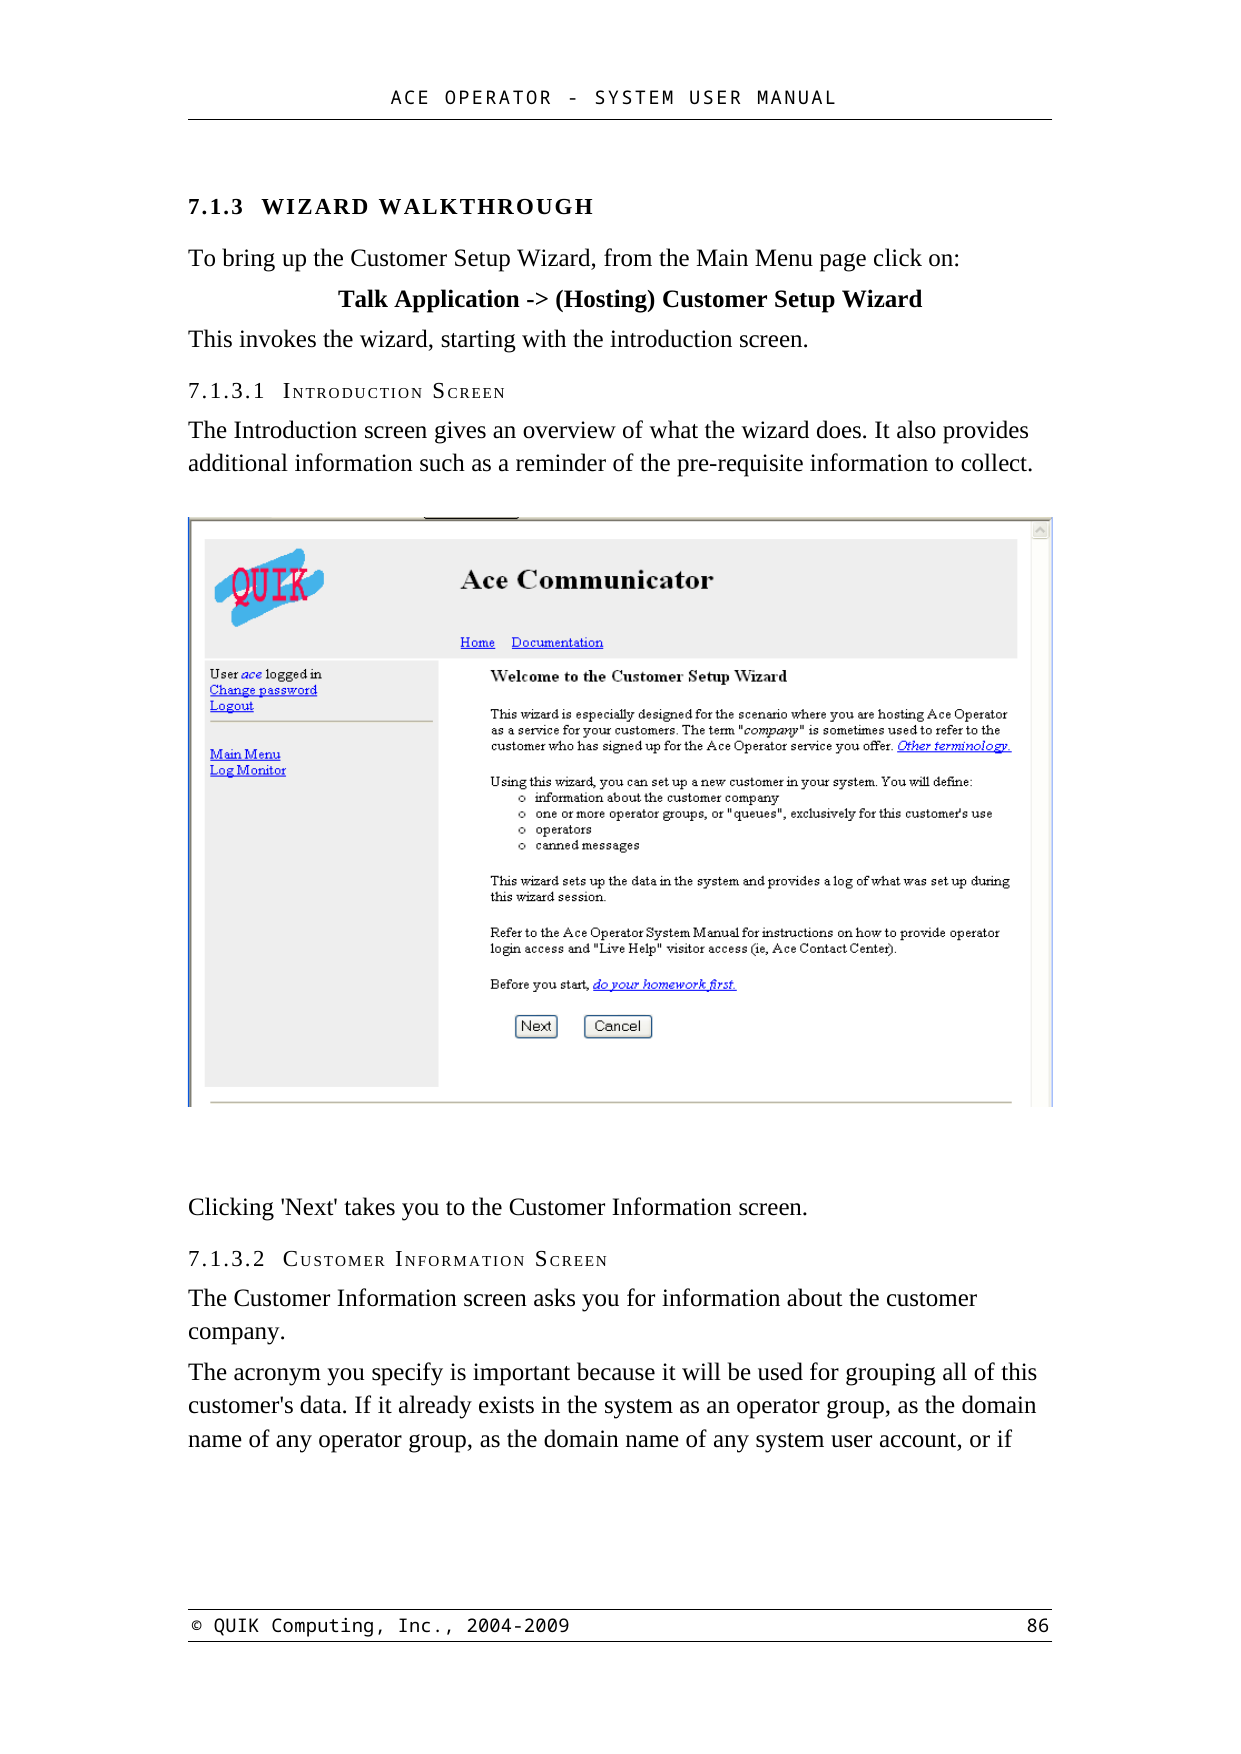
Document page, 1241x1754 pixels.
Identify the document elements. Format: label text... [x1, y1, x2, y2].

text Talk Application -> (Hosting) Customer Setup Wizard [188, 284, 1052, 313]
text Clicking 'Next' takes you to the Customer Information screen. [188, 1193, 1052, 1221]
picture [187, 517, 1053, 1107]
text The acronym you specify is important because it will be used for grouping all of this customer's data. If it already exists in the system as an operator group, as the domain name of any operator group, as the domain name of any system user account, or if [188, 1357, 1052, 1453]
text The Introduction screen gives an overview of what the wizard does. It also provides additional information such as a reminder of the pre-requisite information to collect. [188, 416, 1052, 477]
subtitle Customer Information Screen [188, 1246, 1052, 1271]
text This invokes the wizard, starting with the introduction screen. [188, 325, 1052, 353]
text To bring up the Customer Setup Wizard, from the Main Menu page click on: [188, 244, 1052, 272]
text The Customer Information screen asks you for information about the customer company. [188, 1283, 1052, 1345]
subtitle Wizard Walkthrough [188, 194, 1052, 219]
subtitle Introduction Screen [188, 378, 1052, 403]
